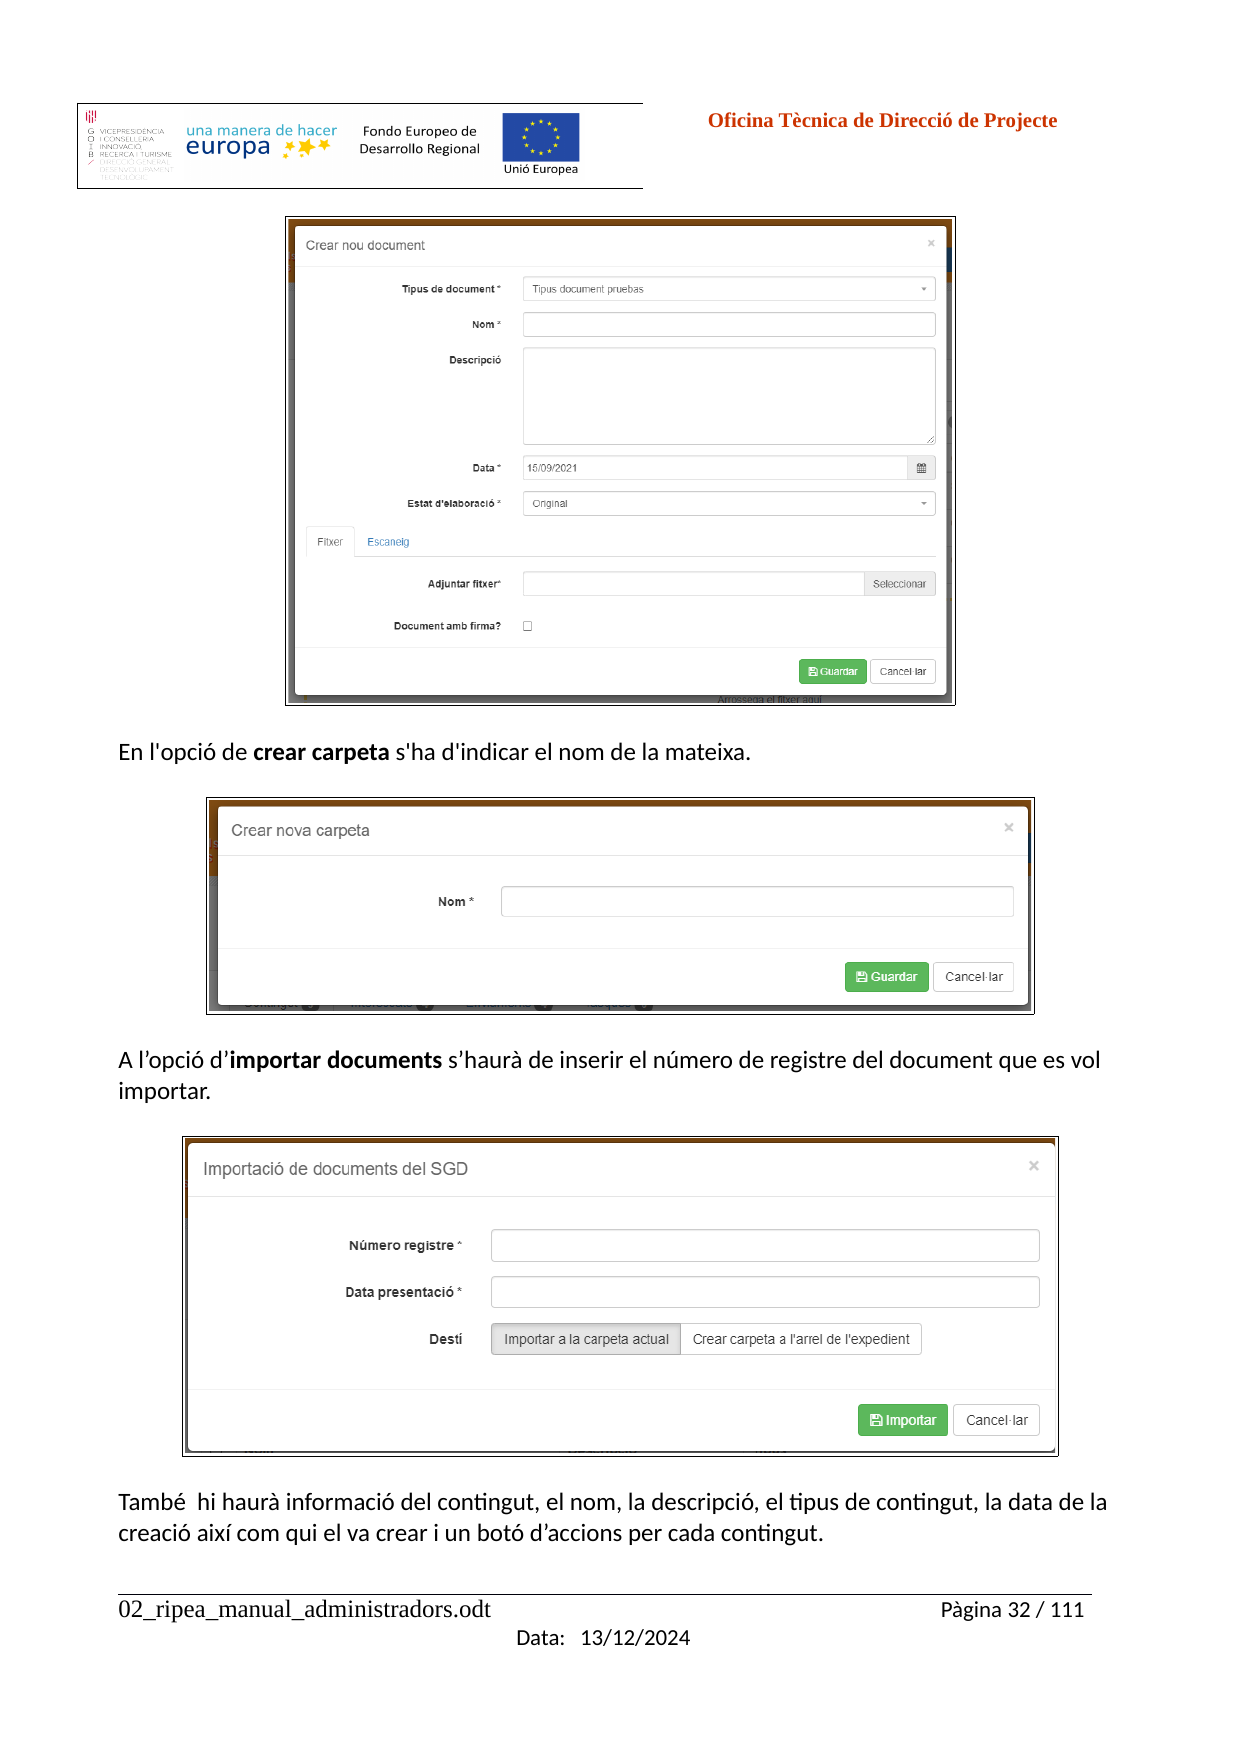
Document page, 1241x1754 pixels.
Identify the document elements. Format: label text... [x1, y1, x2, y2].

picture [288, 219, 952, 703]
picture [184, 108, 585, 182]
picture [185, 1138, 1055, 1453]
text En l'opció de crear carpeta s'ha d'indicar el nom de la mateixa. [118, 736, 1122, 766]
text També hi haurà informació del contingut, el nom, la descripció, el tipus de contingut, la data de la creació així com qui el va crear i un botó d’accions per cada contingut. [118, 1486, 1122, 1547]
picture [209, 800, 1032, 1011]
picture [82, 108, 178, 182]
text A l’opció d’importar documents s’haurà de inserir el número de registre del document que es vol importar. [118, 1044, 1122, 1105]
